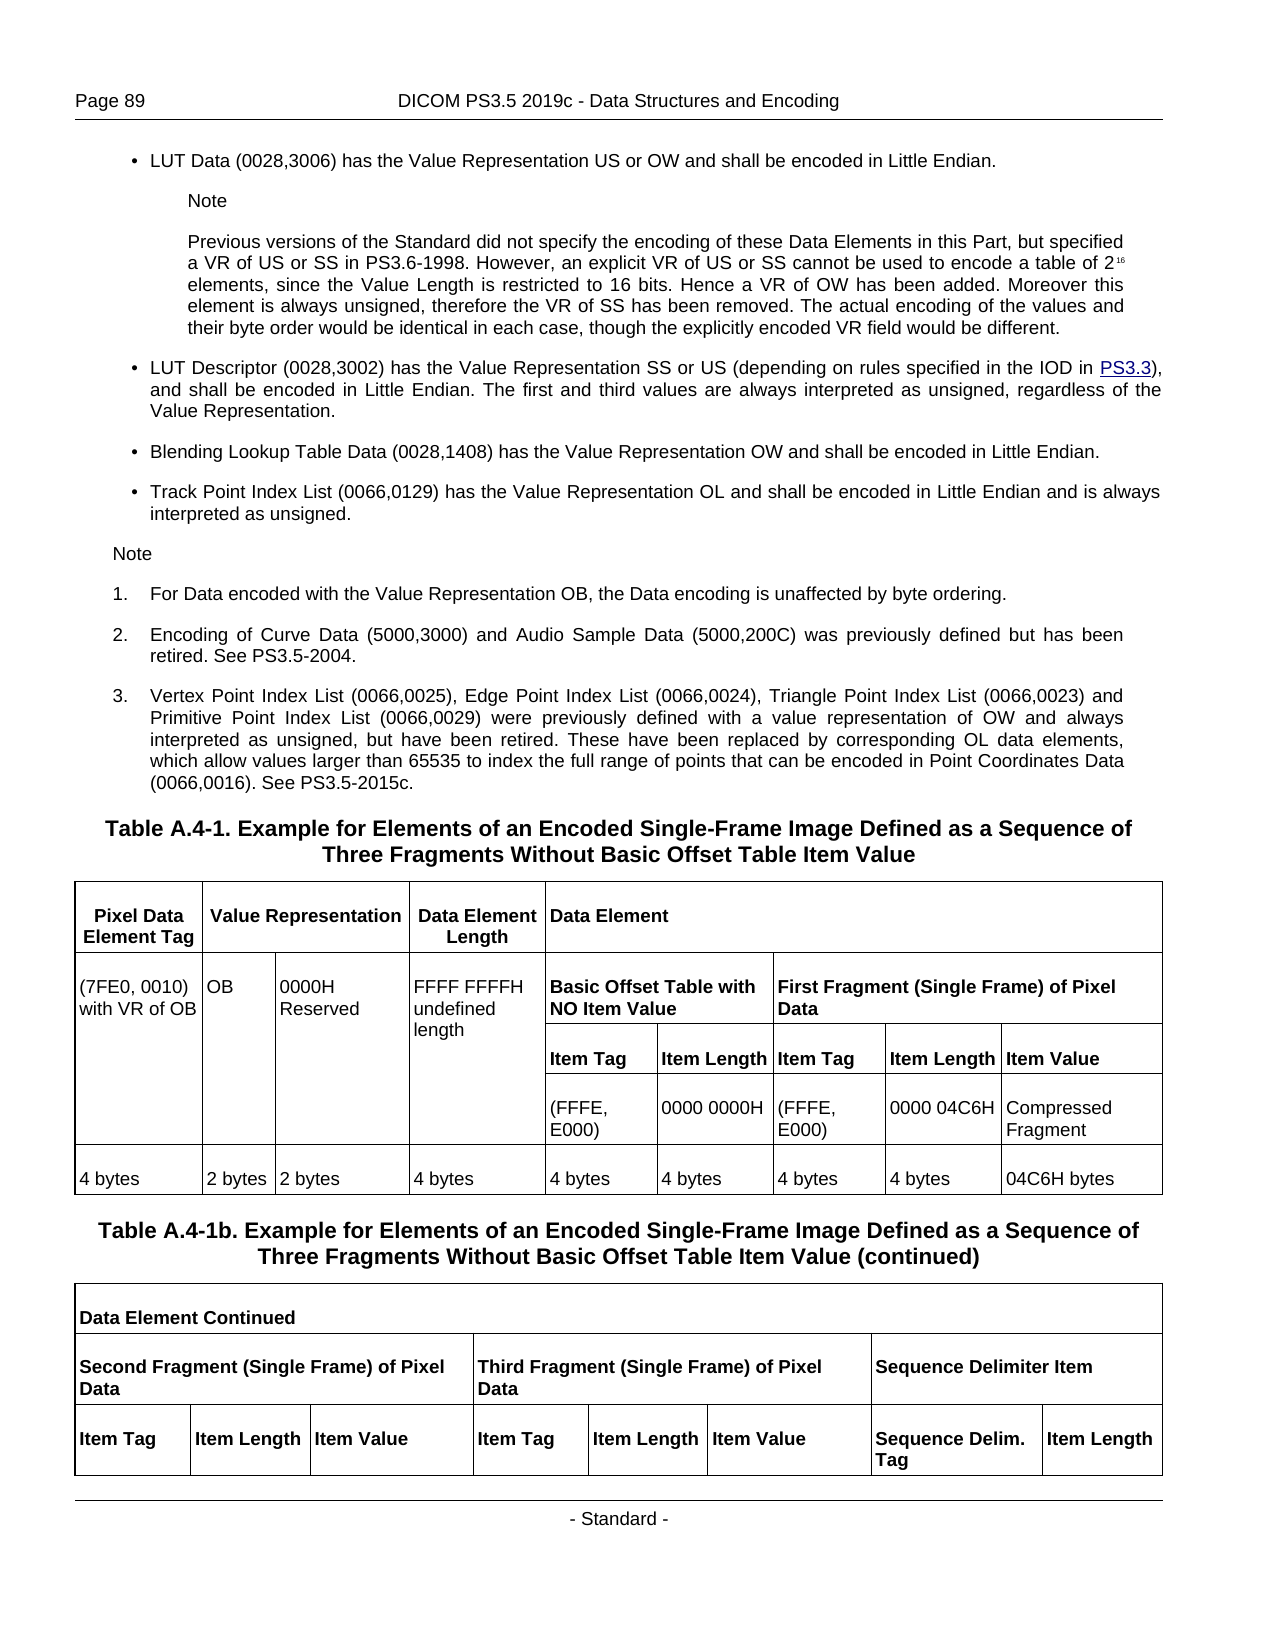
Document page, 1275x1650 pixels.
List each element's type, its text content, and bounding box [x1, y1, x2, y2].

table_header Value Representation [203, 882, 409, 952]
table_cell Sequence Delimiter Item [872, 1334, 1162, 1404]
table_cell OB [203, 953, 275, 1144]
table_cell Third Fragment (Single Frame) of Pixel Data [474, 1334, 871, 1404]
table_cell 04C6H bytes [1002, 1145, 1162, 1194]
table_cell Item Length [658, 1024, 773, 1073]
table_cell Item Length [191, 1405, 310, 1475]
text 2. Encoding of Curve Data (5000,3000) and Audio Sample Data (5000,200C) was previously defined but has been retired. See PS3.5-2004. [112, 623, 1125, 667]
table_cell (FFFE, E000) [774, 1074, 885, 1144]
text Note [112, 543, 1125, 564]
text Previous versions of the Standard did not specify the encoding of these Data Elements in this Part, but specified a VR of US or SS in PS3.6-1998. However, an explicit VR of US or SS cannot be used to encode a table of 216 elements, since the Value Length is restricted to 16 bits. Hence a VR of OW has been added. Moreover this element is always unsigned, therefore the VR of SS has been removed. The actual encoding of the values and their byte order would be identical in each case, though the explicitly encoded VR field would be different. [187, 231, 1125, 338]
text • Blending Lookup Table Data (0028,1408) has the Value Representation OW and shall be encoded in Little Endian. [131, 441, 1162, 462]
table_cell Basic Offset Table with NO Item Value [546, 953, 773, 1023]
table_cell 4 bytes [658, 1145, 773, 1194]
table_cell (FFFE, E000) [546, 1074, 657, 1144]
text Table A.4-1b. Example for Elements of an Encoded Single-Frame Image Defined as a Sequence of Three Fragments Without Basic Offset Table Item Value (continued) [75, 1217, 1162, 1269]
table_cell Item Value [1002, 1024, 1162, 1073]
table_cell Item Tag [774, 1024, 885, 1073]
table_header Data Element Continued [76, 1284, 1162, 1332]
table_cell 0000 0000H [658, 1074, 773, 1144]
table_cell Second Fragment (Single Frame) of Pixel Data [76, 1334, 473, 1404]
table_cell (7FE0, 0010) with VR of OB [76, 953, 202, 1144]
table_cell Item Value [311, 1405, 473, 1475]
table_cell Item Value [708, 1405, 871, 1475]
table_cell FFFF FFFFH undefined length [410, 953, 545, 1144]
table_cell 0000 04C6H [886, 1074, 1001, 1144]
table_cell 0000H Reserved [276, 953, 409, 1144]
table_cell Sequence Delim. Tag [872, 1405, 1042, 1475]
table_cell 4 bytes [774, 1145, 885, 1194]
table_header Data Element [546, 882, 1162, 952]
text • LUT Data (0028,3006) has the Value Representation US or OW and shall be encoded in Little Endian. [131, 150, 1162, 172]
table_cell Compressed Fragment [1002, 1074, 1162, 1144]
text 3. Vertex Point Index List (0066,0025), Edge Point Index List (0066,0024), Triangle Point Index List (0066,0023) and Primitive Point Index List (0066,0029) were previously defined with a value representation of OW and always interpreted as unsigned, but have been retired. These have been replaced by corresponding OL data elements, which allow values larger than 65535 to index the full range of points that can be encoded in Point Coordinates Data (0066,0016). See PS3.5-2015c. [112, 685, 1125, 793]
table_cell Item Tag [474, 1405, 588, 1475]
table_cell Item Tag [546, 1024, 657, 1073]
table_cell First Fragment (Single Frame) of Pixel Data [774, 953, 1162, 1023]
table_cell 4 bytes [886, 1145, 1001, 1194]
text Table A.4-1. Example for Elements of an Encoded Single-Frame Image Defined as a Sequence of Three Fragments Without Basic Offset Table Item Value [75, 816, 1162, 867]
table_cell Item Tag [76, 1405, 190, 1475]
table_cell 4 bytes [546, 1145, 657, 1194]
table_cell Item Length [1043, 1405, 1162, 1475]
table_cell 2 bytes [203, 1145, 275, 1194]
text Note [187, 190, 1125, 212]
table_header Pixel Data Element Tag [76, 882, 202, 952]
text • Track Point Index List (0066,0129) has the Value Representation OL and shall be encoded in Little Endian and is always interpreted as unsigned. [131, 481, 1162, 524]
table_cell 2 bytes [276, 1145, 409, 1194]
text 1. For Data encoded with the Value Representation OB, the Data encoding is unaffected by byte ordering. [112, 583, 1125, 605]
text • LUT Descriptor (0028,3002) has the Value Representation SS or US (depending on rules specified in the IOD in PS3.3), and shall be encoded in Little Endian. The first and third values are always interpreted as unsigned, regardless of the Value Representation. [131, 357, 1162, 422]
table_cell 4 bytes [76, 1145, 202, 1194]
table_cell 4 bytes [410, 1145, 545, 1194]
table_cell Item Length [589, 1405, 707, 1475]
table_header Data Element Length [410, 882, 545, 952]
table_cell Item Length [886, 1024, 1001, 1073]
